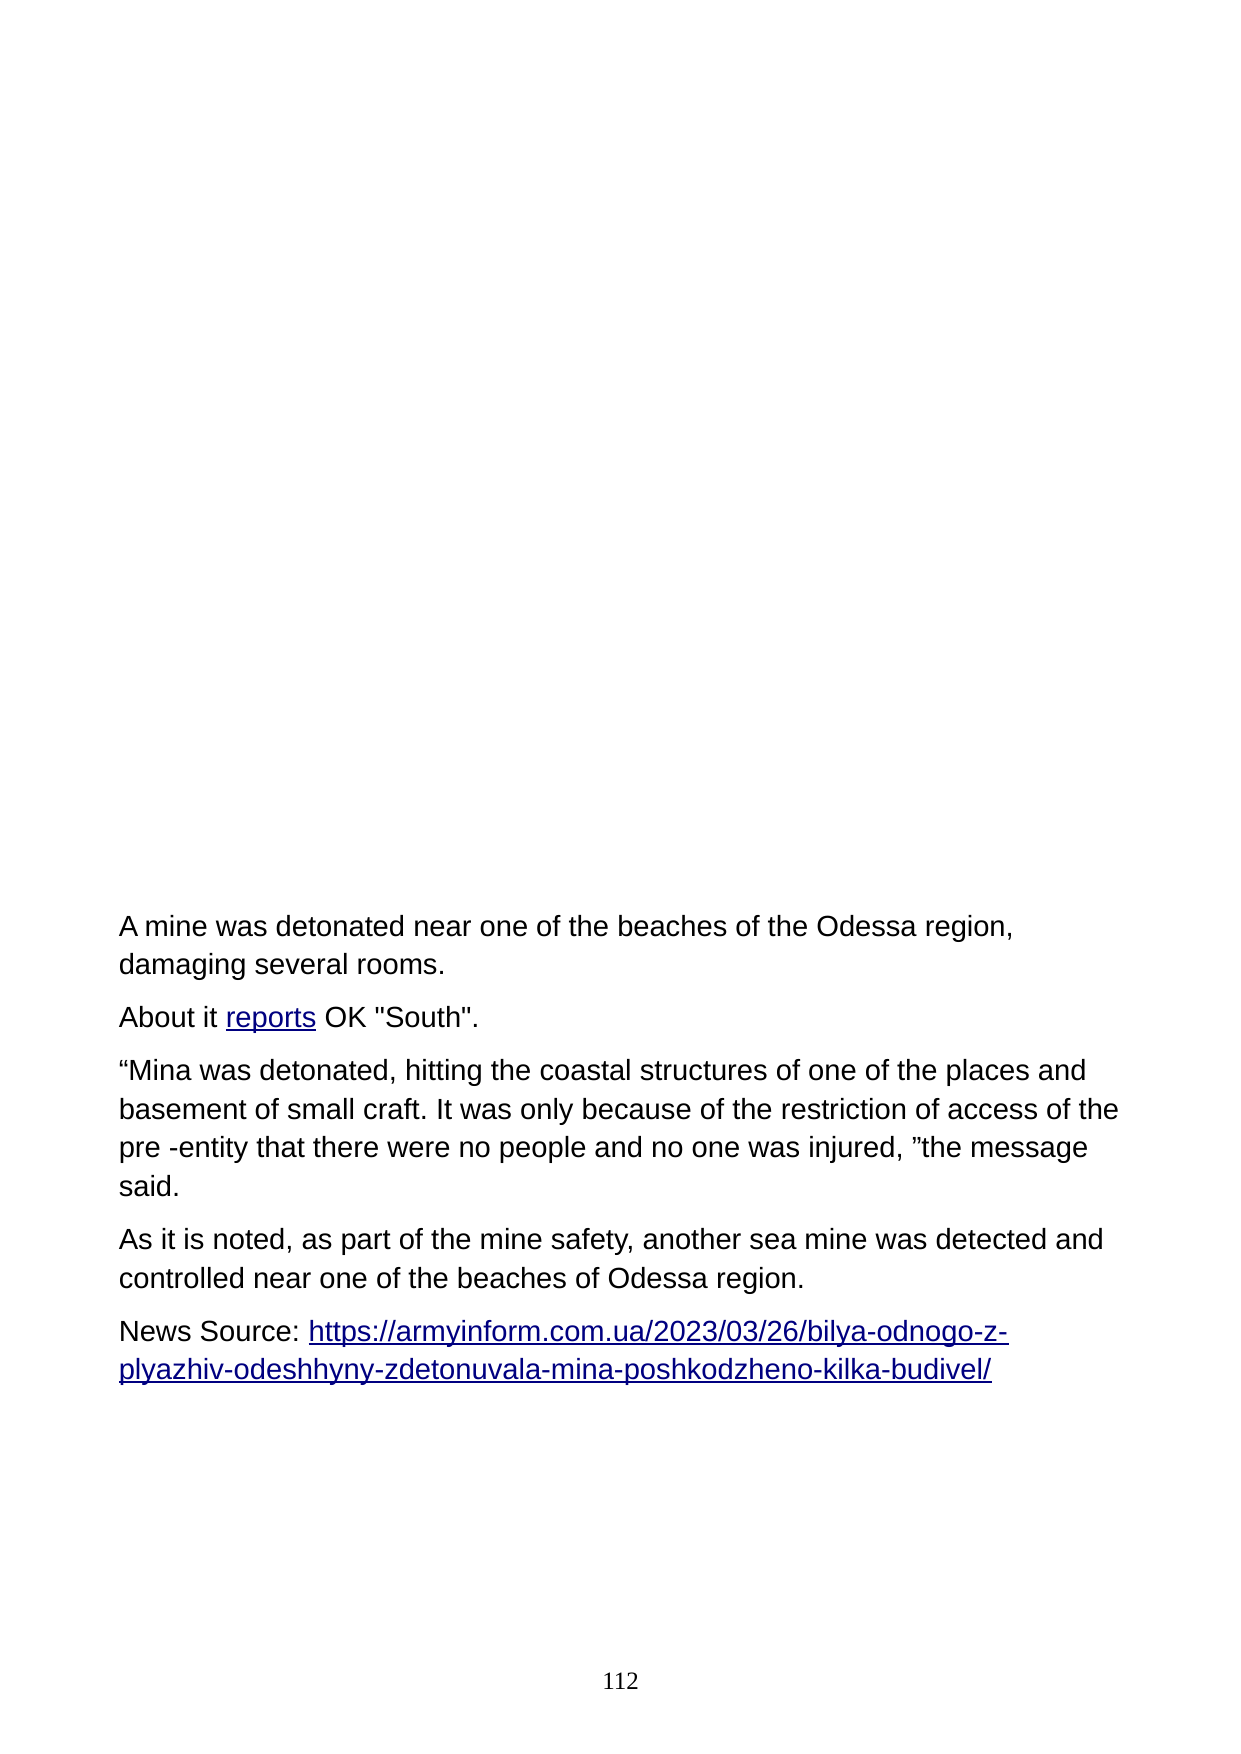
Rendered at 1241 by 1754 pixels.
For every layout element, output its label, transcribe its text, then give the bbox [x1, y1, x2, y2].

text About it reports OK "South". [118, 1000, 1122, 1034]
text A mine was detonated near one of the beaches of the Odessa region, damaging several rooms. [118, 118, 1122, 981]
text News Source: https://armyinform.com.ua/2023/03/26/bilya-odnogo-z-plyazhiv-odeshhyny-zdetonuvala-mina-poshkodzheno-kilka-budivel/ [118, 1314, 1122, 1386]
text As it is noted, as part of the mine safety, another sea mine was detected and controlled near one of the beaches of Odessa region. [118, 1222, 1122, 1294]
text “Mina was detonated, hitting the coastal structures of one of the places and basement of small craft. It was only because of the restriction of access of the pre -entity that there were no people and no one was injured, ”the message said. [118, 1053, 1122, 1202]
